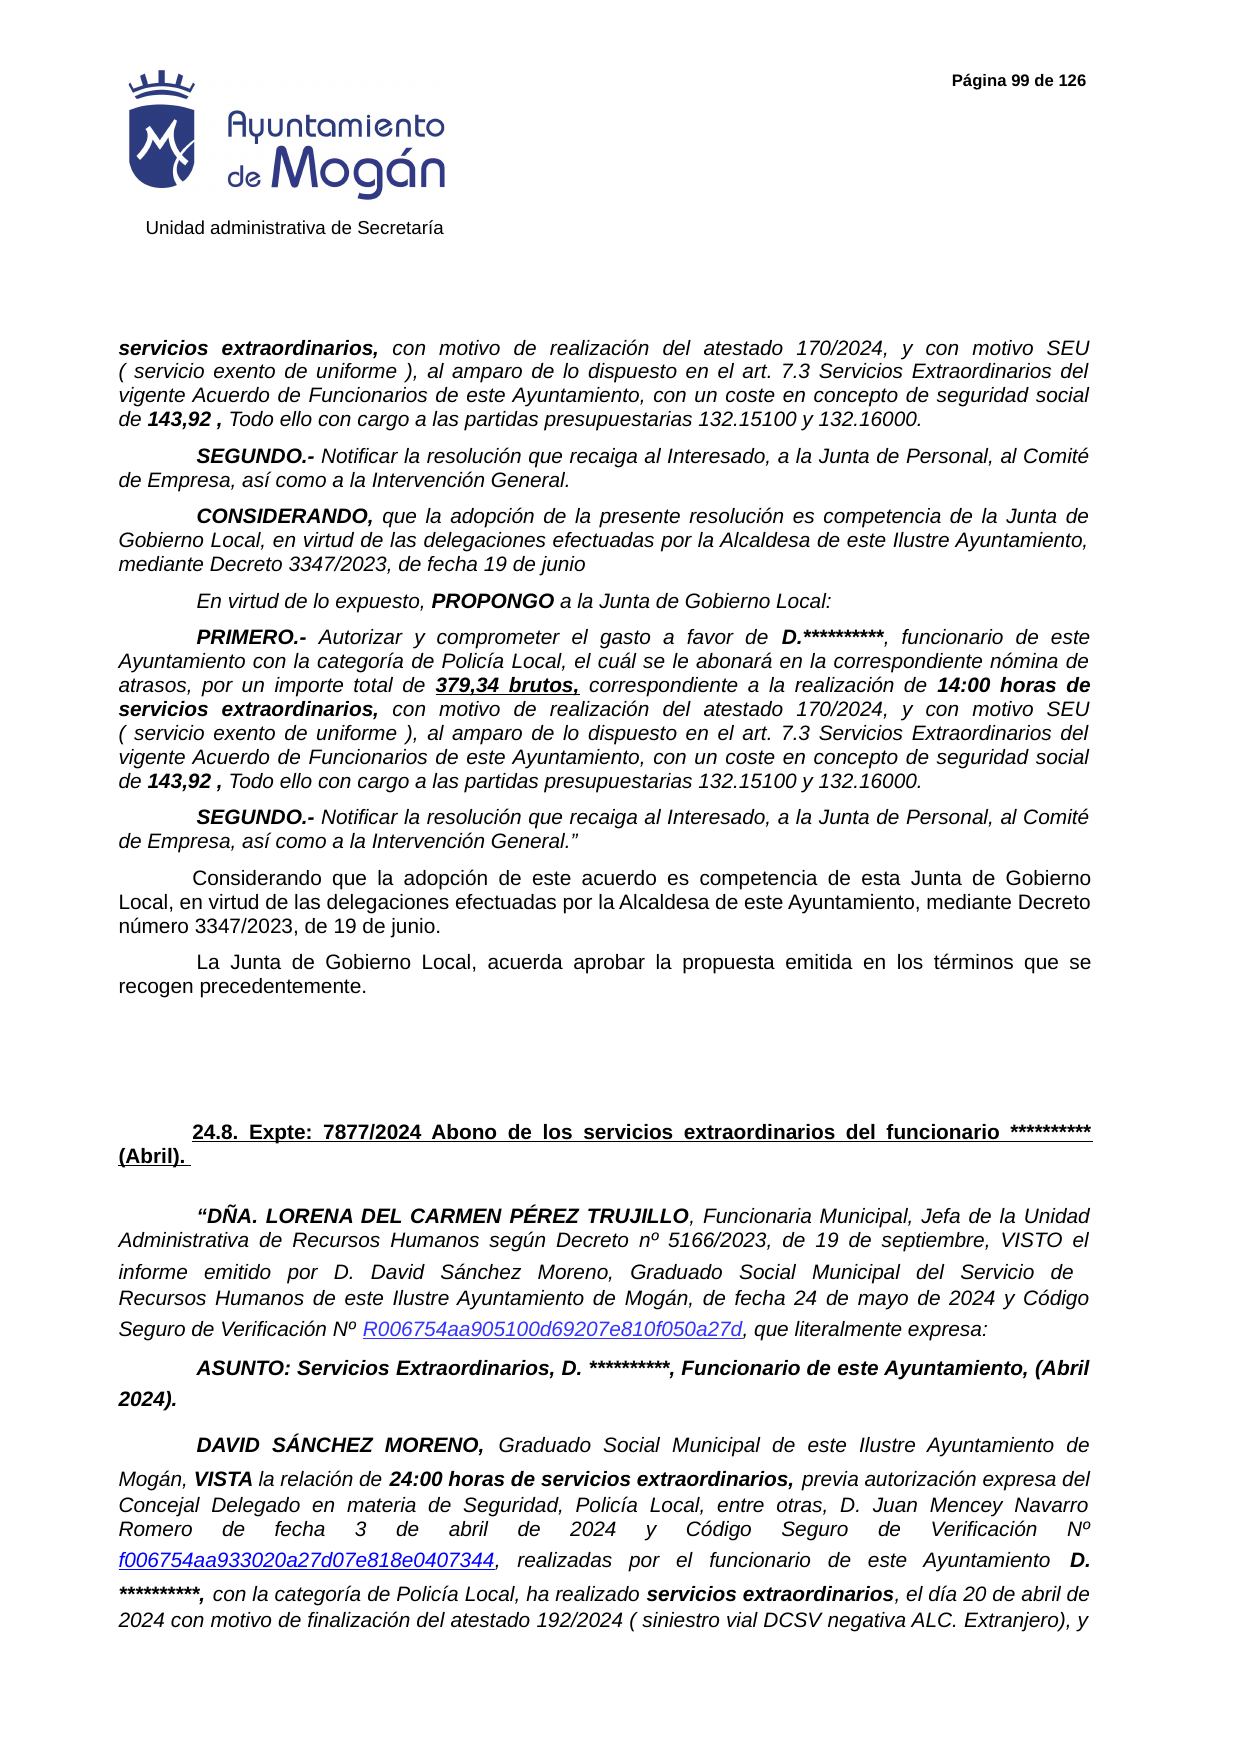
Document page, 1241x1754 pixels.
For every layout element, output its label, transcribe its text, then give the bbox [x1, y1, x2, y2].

text En virtud de lo expuesto, PROPONGO a la Junta de Gobierno Local: [118, 588, 1092, 612]
text SEGUNDO.- Notificar la resolución que recaiga al Interesado, a la Junta de Personal, al Comité de Empresa, así como a la Intervención General.” [118, 805, 1092, 853]
text Considerando que la adopción de este acuerdo es competencia de esta Junta de Gobierno Local, en virtud de las delegaciones efectuadas por la Alcaldesa de este Ayuntamiento, mediante Decreto número 3347/2023, de 19 de junio. [118, 866, 1092, 937]
text 24.8. Expte: 7877/2024 Abono de los servicios extraordinarios del funcionario ********** (Abril). [118, 1120, 1092, 1168]
text La Junta de Gobierno Local, acuerda aprobar la propuesta emitida en los términos que se recogen precedentemente. [118, 950, 1092, 998]
text CONSIDERANDO, que la adopción de la presente resolución es competencia de la Junta de Gobierno Local, en virtud de las delegaciones efectuadas por la Alcaldesa de este Ilustre Ayuntamiento, mediante Decreto 3347/2023, de fecha 19 de junio [118, 504, 1092, 576]
text “DÑA. LORENA DEL CARMEN PÉREZ TRUJILLO, Funcionaria Municipal, Jefa de la Unidad Administrativa de Recursos Humanos según Decreto nº 5166/2023, de 19 de septiembre, VISTO el informe emitido por D. David Sánchez Moreno, Graduado Social Municipal del Servicio de Recursos Humanos de este Ilustre Ayuntamiento de Mogán, de fecha 24 de mayo de 2024 y Código Seguro de Verificación Nº R006754aa905100d69207e810f050a27d, que literalmente expresa: [118, 1204, 1092, 1343]
text ASUNTO: Servicios Extraordinarios, D. **********, Funcionario de este Ayuntamiento, (Abril 2024). [118, 1356, 1092, 1413]
text servicios extraordinarios, con motivo de realización del atestado 170/2024, y con motivo SEU ( servicio exento de uniforme ), al amparo de lo dispuesto en el art. 7.3 Servicios Extraordinarios del vigente Acuerdo de Funcionarios de este Ayuntamiento, con un coste en concepto de seguridad social de 143,92 , Todo ello con cargo a las partidas presupuestarias 132.15100 y 132.16000. [118, 335, 1092, 431]
text PRIMERO.- Autorizar y comprometer el gasto a favor de D.**********, funcionario de este Ayuntamiento con la categoría de Policía Local, el cuál se le abonará en la correspondiente nómina de atrasos, por un importe total de 379,34 brutos, correspondiente a la realización de 14:00 horas de servicios extraordinarios, con motivo de realización del atestado 170/2024, y con motivo SEU ( servicio exento de uniforme ), al amparo de lo dispuesto en el art. 7.3 Servicios Extraordinarios del vigente Acuerdo de Funcionarios de este Ayuntamiento, con un coste en concepto de seguridad social de 143,92 , Todo ello con cargo a las partidas presupuestarias 132.15100 y 132.16000. [118, 625, 1092, 793]
text SEGUNDO.- Notificar la resolución que recaiga al Interesado, a la Junta de Personal, al Comité de Empresa, así como a la Intervención General. [118, 444, 1092, 492]
text DAVID SÁNCHEZ MORENO, Graduado Social Municipal de este Ilustre Ayuntamiento de Mogán, VISTA la relación de 24:00 horas de servicios extraordinarios, previa autorización expresa del Concejal Delegado en materia de Seguridad, Policía Local, entre otras, D. Juan Mencey Navarro Romero de fecha 3 de abril de 2024 y Código Seguro de Verificación Nº f006754aa933020a27d07e818e0407344, realizadas por el funcionario de este Ayuntamiento D. **********, con la categoría de Policía Local, ha realizado servicios extraordinarios, el día 20 de abril de 2024 con motivo de finalización del atestado 192/2024 ( siniestro vial DCSV negativa ALC. Extranjero), y [118, 1426, 1092, 1632]
picture [128, 70, 445, 206]
